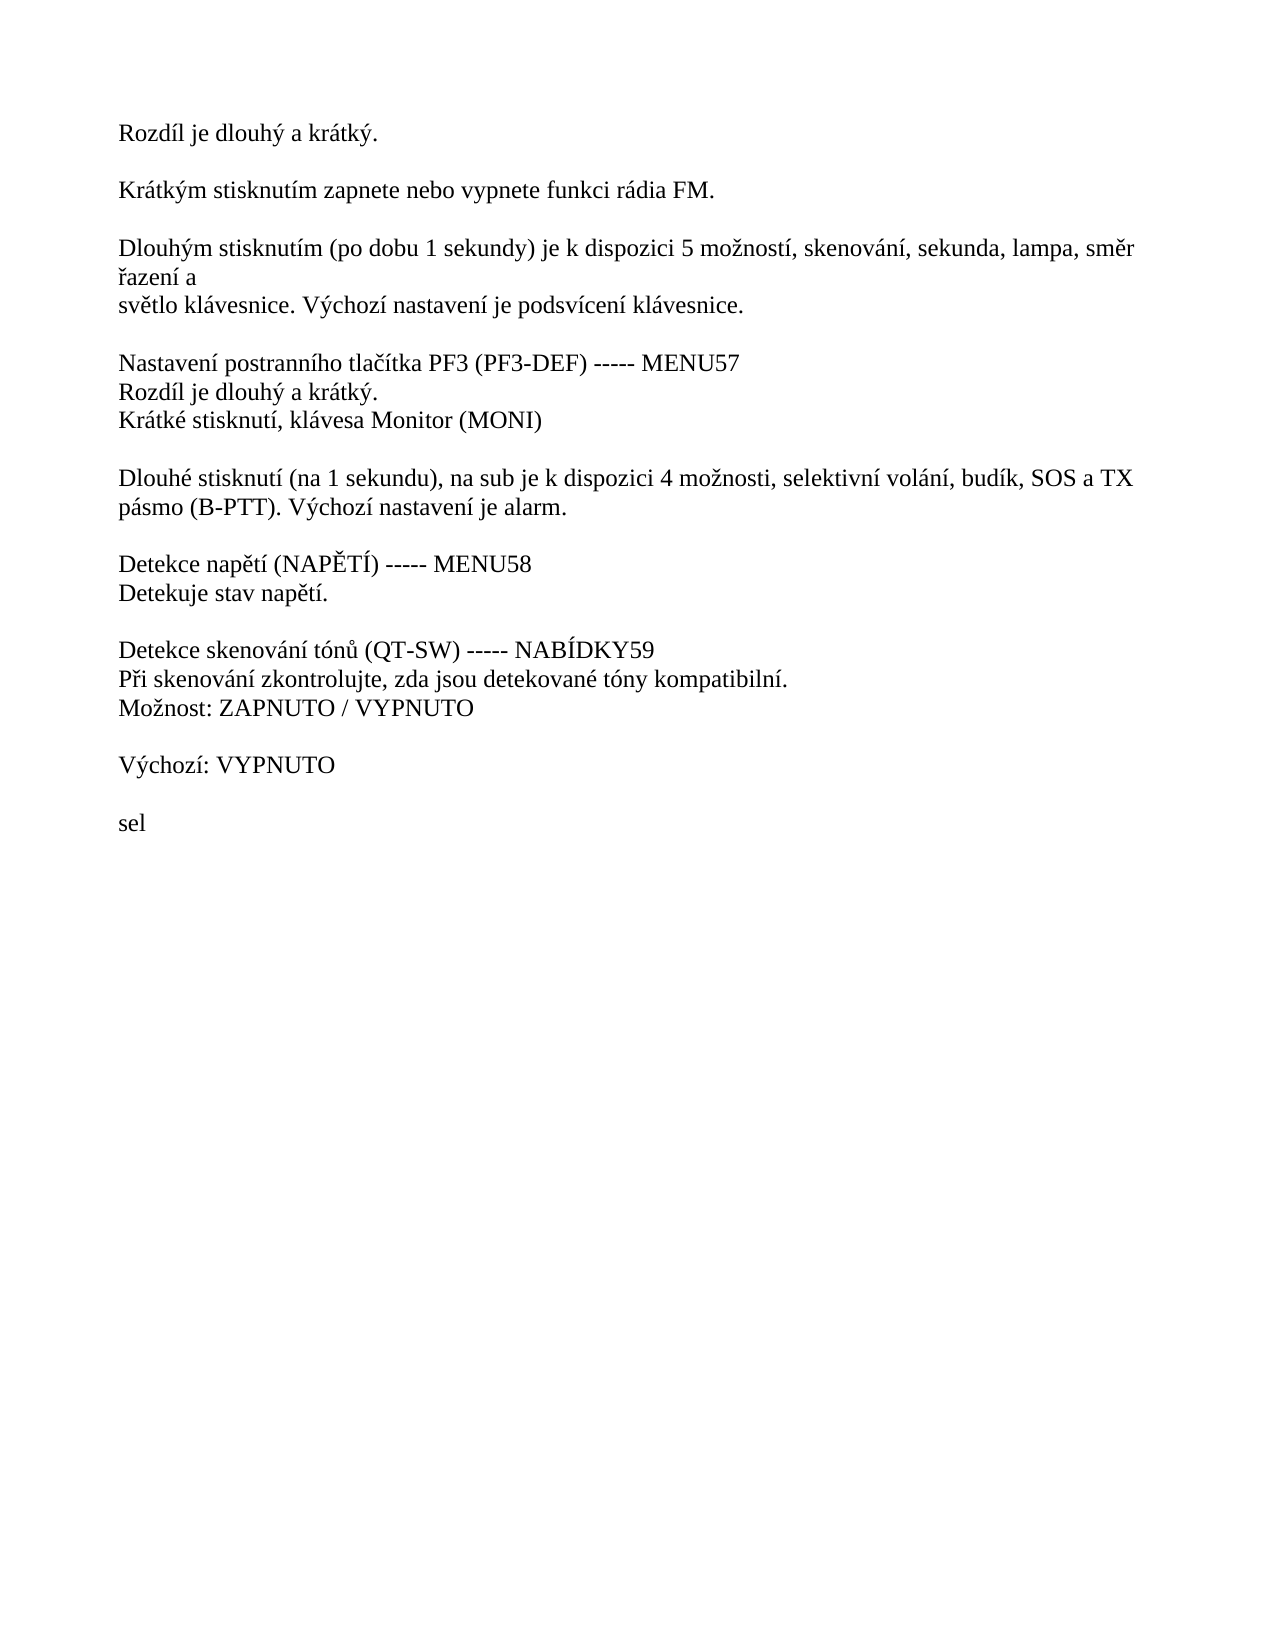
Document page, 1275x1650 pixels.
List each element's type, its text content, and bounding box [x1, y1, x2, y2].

text Detekuje stav napětí. [118, 578, 1157, 607]
text Rozdíl je dlouhý a krátký. [118, 118, 1157, 147]
text Výchozí: VYPNUTO [118, 751, 1157, 779]
text Možnost: ZAPNUTO / VYPNUTO [118, 693, 1157, 722]
text Dlouhé stisknutí (na 1 sekundu), na sub je k dispozici 4 možnosti, selektivní volání, budík, SOS a TX [118, 463, 1157, 492]
text Krátkým stisknutím zapnete nebo vypnete funkci rádia FM. [118, 176, 1157, 204]
text pásmo (B-PTT). Výchozí nastavení je alarm. [118, 492, 1157, 521]
text Při skenování zkontrolujte, zda jsou detekované tóny kompatibilní. [118, 664, 1157, 693]
text světlo klávesnice. Výchozí nastavení je podsvícení klávesnice. [118, 291, 1157, 319]
text Detekce skenování tónů (QT-SW) ----- NABÍDKY59 [118, 636, 1157, 664]
text Rozdíl je dlouhý a krátký. [118, 377, 1157, 406]
text Krátké stisknutí, klávesa Monitor (MONI) [118, 406, 1157, 434]
text sel [118, 808, 1157, 837]
text Dlouhým stisknutím (po dobu 1 sekundy) je k dispozici 5 možností, skenování, sekunda, lampa, směr řazení a [118, 233, 1157, 291]
text Detekce napětí (NAPĚTÍ) ----- MENU58 [118, 549, 1157, 578]
text Nastavení postranního tlačítka PF3 (PF3-DEF) ----- MENU57 [118, 348, 1157, 377]
